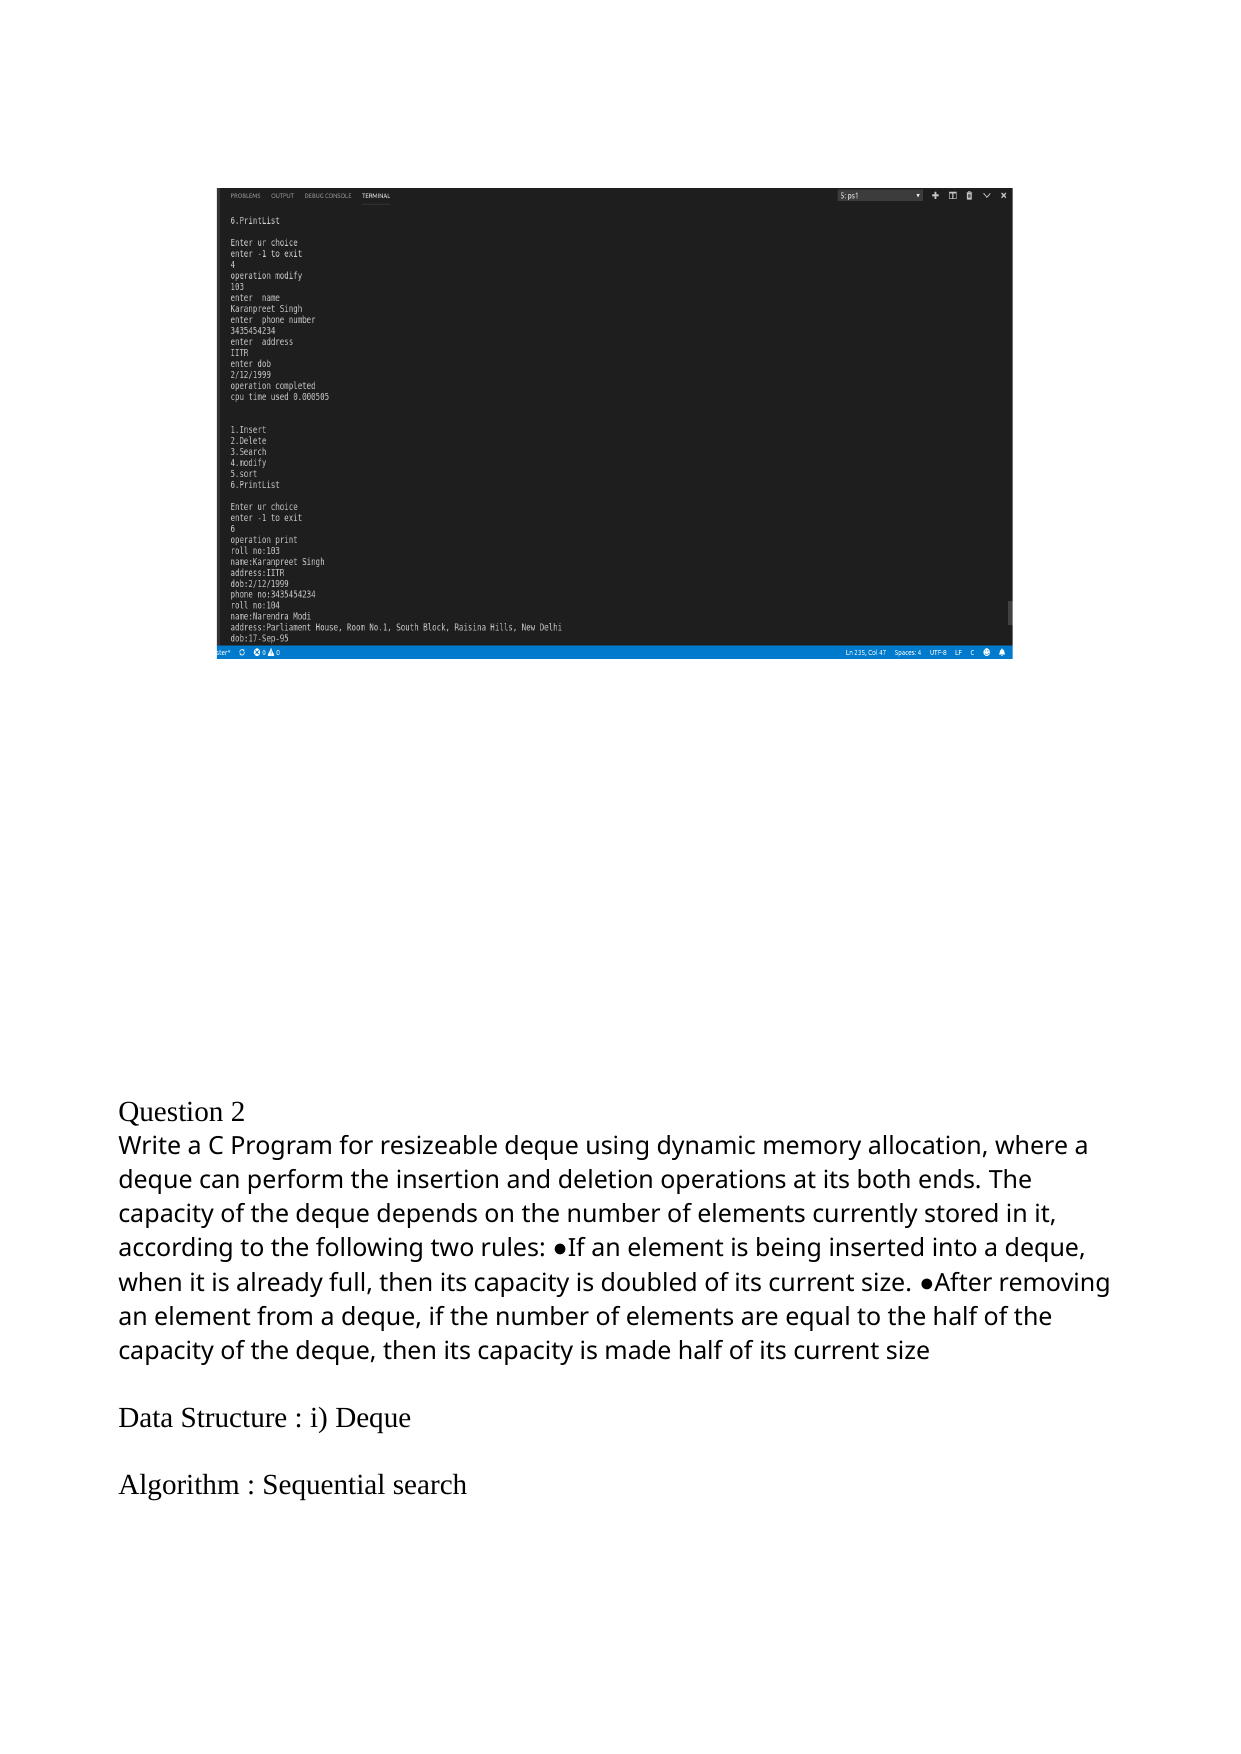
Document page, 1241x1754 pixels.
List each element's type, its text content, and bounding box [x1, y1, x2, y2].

text Algorithm : Sequential search [118, 1467, 1122, 1501]
text Write a C Program for resizeable deque using dynamic memory allocation, where a deque can perform the insertion and deletion operations at its both ends. The capacity of the deque depends on the number of elements currently stored in it, according to the following two rules: ●If an element is being inserted into a deque, when it is already full, then its capacity is doubled of its current size. ●After removing an element from a deque, if the number of elements are equal to the half of the capacity of the deque, then its capacity is made half of its current size [118, 1128, 1122, 1366]
text Question 2 [118, 1094, 1122, 1128]
text Data Structure : i) Deque [118, 1400, 1122, 1433]
picture [216, 188, 1013, 659]
